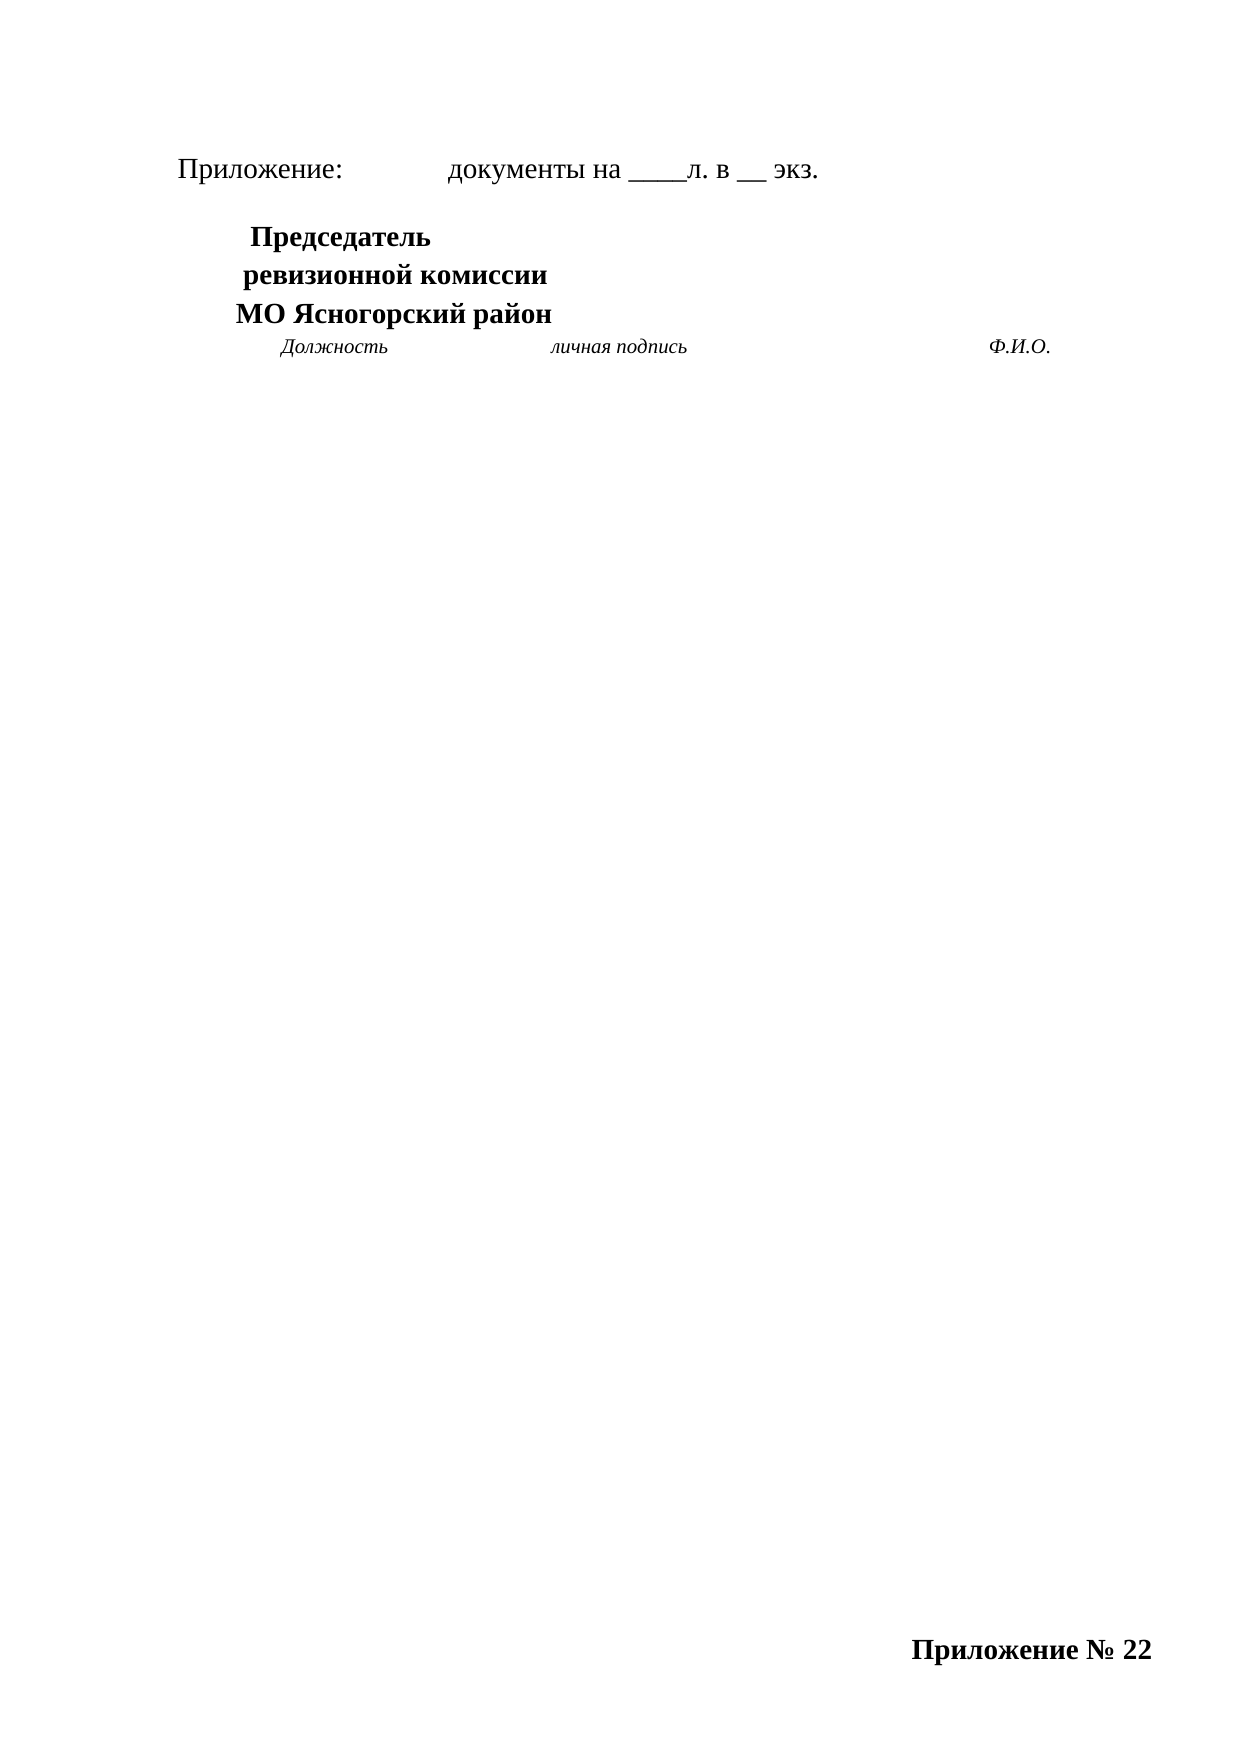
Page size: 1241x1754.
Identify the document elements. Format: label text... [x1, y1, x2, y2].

text Должность личная подпись Ф.И.О. [177, 334, 1152, 358]
text МО Ясногорский район [177, 296, 1152, 329]
table_header Приложение: [177, 152, 448, 185]
text Приложение № 22 [177, 1632, 1152, 1665]
table_header документы на ____л. в __ экз. [448, 152, 1152, 185]
text Председатель [177, 219, 1152, 252]
text ревизионной комиссии [177, 257, 1152, 291]
